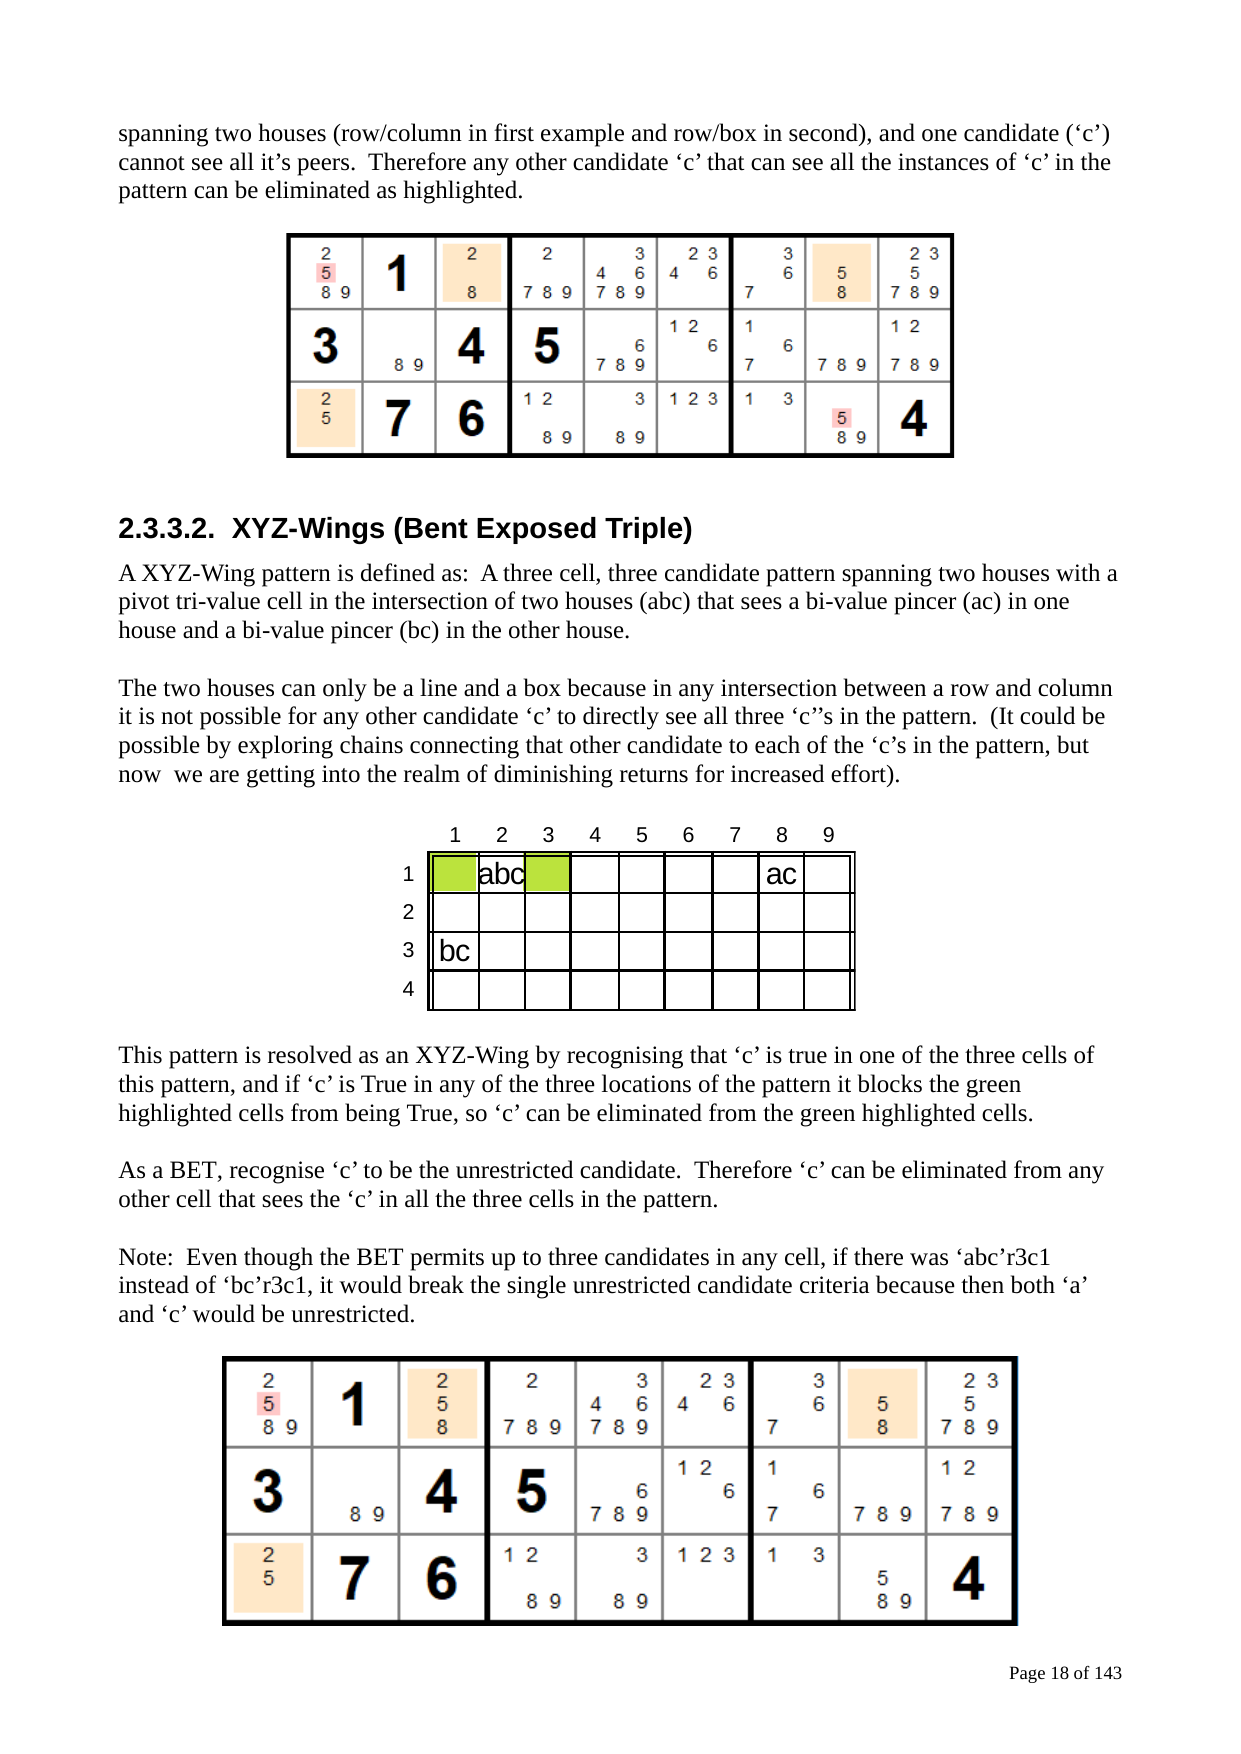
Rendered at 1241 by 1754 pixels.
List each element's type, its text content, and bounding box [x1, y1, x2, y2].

text Note: Even though the BET permits up to three candidates in any cell, if there was ‘abc’r3c1 instead of ‘bc’r3c1, it would break the single unrestricted candidate criteria because then both ‘a’ and ‘c’ would be unrestricted. [118, 1242, 1122, 1328]
picture [286, 233, 955, 458]
subtitle XYZ-Wings (Bent Exposed Triple) [118, 512, 1122, 545]
text A XYZ-Wing pattern is defined as: A three cell, three candidate pattern spanning two houses with a pivot tri-value cell in the intersection of two houses (abc) that sees a bi-value pincer (ac) in one house and a bi-value pincer (bc) in the other house. [118, 558, 1122, 644]
picture [222, 1356, 1019, 1626]
text spanning two houses (row/column in first example and row/box in second), and one candidate (‘c’) cannot see all it’s peers. Therefore any other candidate ‘c’ that can see all the instances of ‘c’ in the pattern can be eliminated as highlighted. [118, 118, 1122, 204]
text This pattern is resolved as an XYZ-Wing by recognising that ‘c’ is true in one of the three cells of this pattern, and if ‘c’ is True in any of the three locations of the pattern it blocks the green highlighted cells from being True, so ‘c’ can be eliminated from the green highlighted cells. [118, 1041, 1122, 1127]
text The two houses can only be a line and a box because in any intersection between a row and column it is not possible for any other candidate ‘c’ to directly see all three ‘c’’s in the pattern. (It could be possible by exploring chains connecting that other candidate to each of the ‘c’s in the pattern, but now we are getting into the realm of diminishing returns for increased effort). [118, 673, 1122, 788]
text As a BET, recognise ‘c’ to be the unrestricted candidate. Therefore ‘c’ can be eliminated from any other cell that sees the ‘c’ in all the three cells in the pattern. [118, 1156, 1122, 1213]
